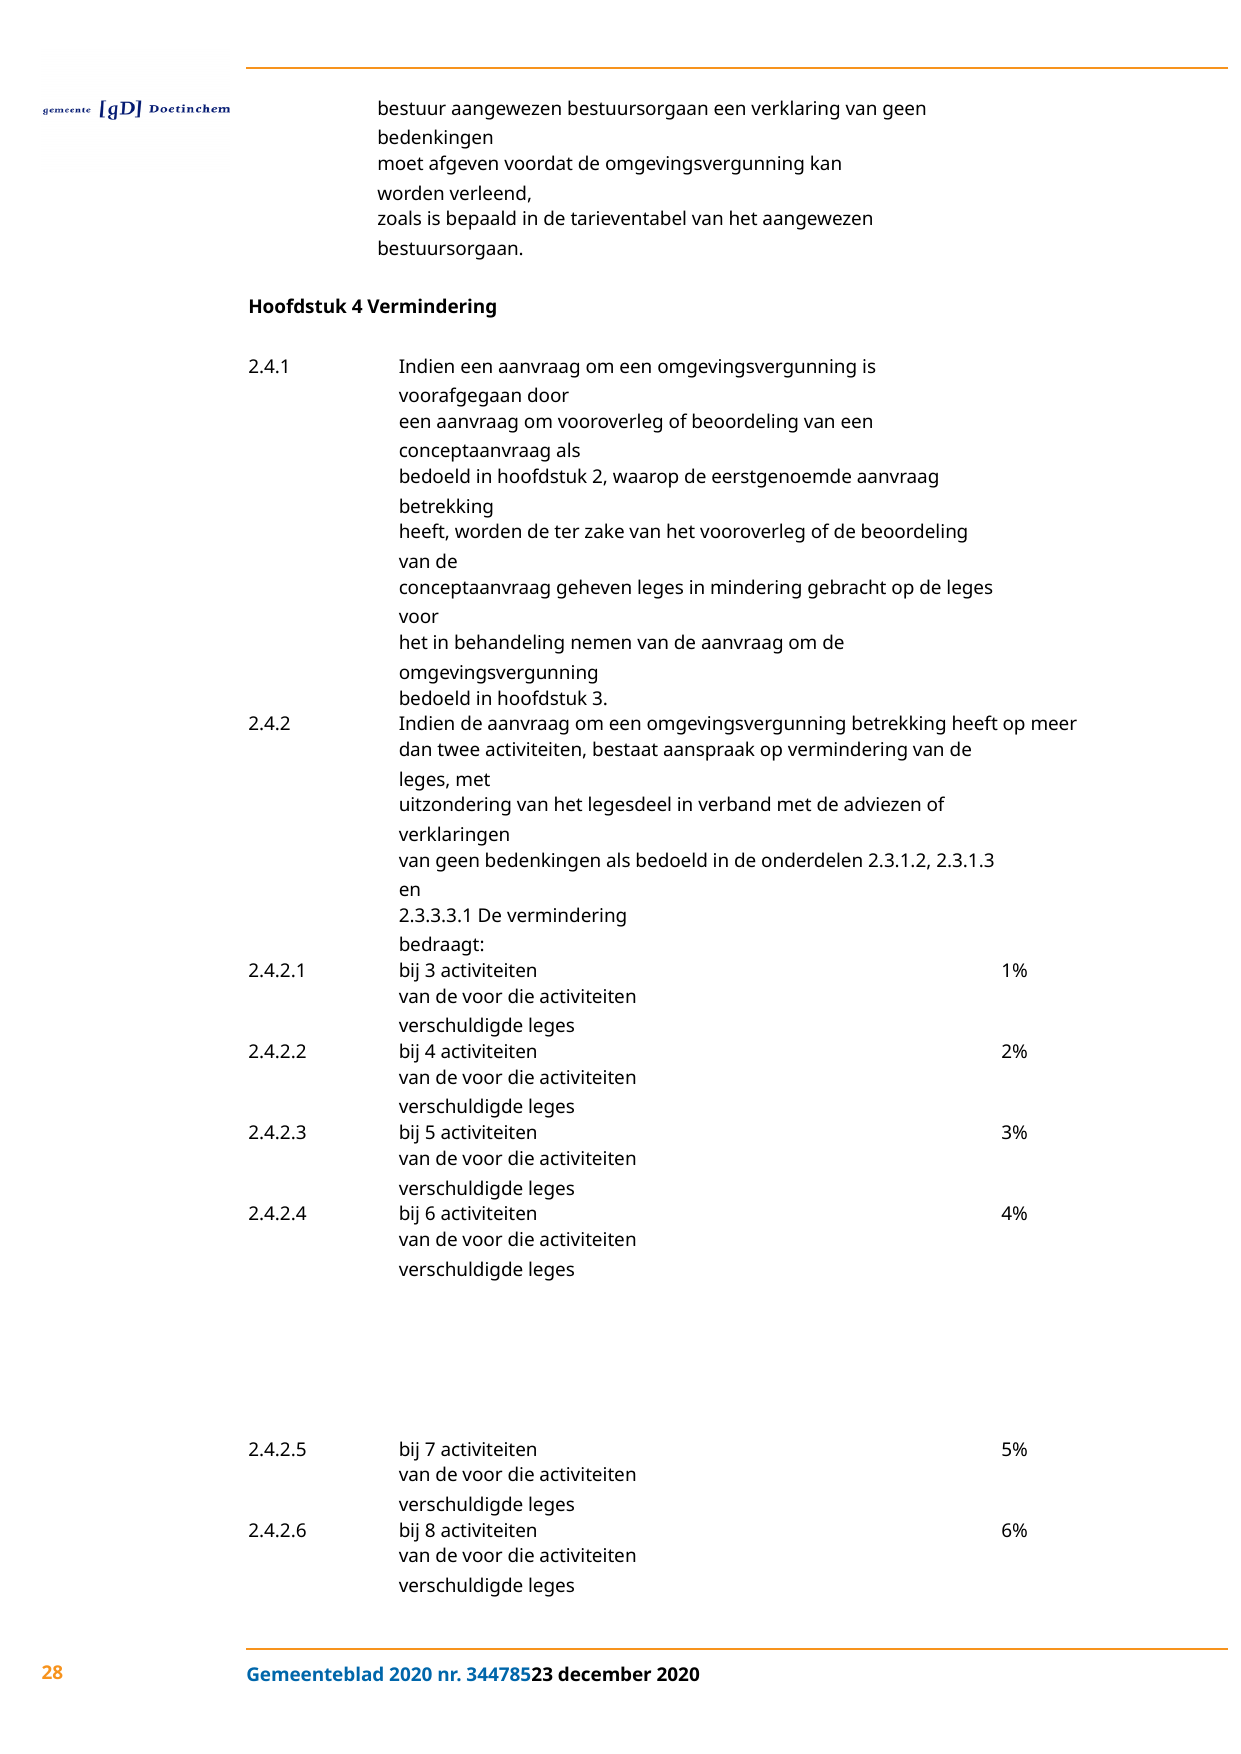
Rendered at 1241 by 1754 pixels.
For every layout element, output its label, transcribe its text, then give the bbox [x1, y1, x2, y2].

table_cell 1% [1001, 958, 1152, 983]
table_cell van geen bedenkingen als bedoeld in de onderdelen 2.3.1.2, 2.3.1.3 en [399, 847, 1001, 902]
table_cell bedoeld in hoofdstuk 2, waarop de eerstgenoemde aanvraag betrekking [399, 464, 1001, 519]
table_cell [850, 1307, 1001, 1333]
table_cell [248, 983, 398, 1038]
table_cell [700, 902, 850, 957]
table_cell [1001, 902, 1152, 957]
table_cell [1001, 1359, 1152, 1384]
table_cell bestuur aangewezen bestuursorgaan een verklaring van geen bedenkingen [377, 95, 1022, 150]
table_cell zoals is bepaald in de tarieventabel van het aangewezen bestuursorgaan. [377, 205, 893, 261]
table_cell [399, 1333, 549, 1359]
table_cell [248, 736, 398, 791]
table_cell [1001, 1543, 1152, 1598]
table_header 2.4.1 [248, 353, 398, 408]
text Hoofdstuk 4 Vermindering [248, 293, 1152, 319]
table_cell [850, 1517, 1001, 1543]
table_cell [549, 1282, 700, 1307]
table_cell [248, 791, 398, 847]
table_cell [850, 1120, 1001, 1145]
table_cell [549, 1410, 700, 1436]
table_cell [700, 1282, 850, 1307]
table_cell [700, 1462, 850, 1517]
table_cell [1001, 1333, 1152, 1359]
table_header [1001, 353, 1152, 408]
table_cell [1001, 983, 1152, 1038]
table_cell [248, 847, 398, 902]
table_cell [700, 1436, 850, 1462]
table_cell van de voor die activiteiten verschuldigde leges [399, 1064, 700, 1119]
table_cell [399, 1307, 549, 1333]
table_cell [1001, 1226, 1152, 1282]
table_cell 3% [1001, 1120, 1152, 1145]
table_cell van de voor die activiteiten verschuldigde leges [399, 1145, 700, 1201]
table_cell van de voor die activiteiten verschuldigde leges [399, 983, 700, 1038]
table_cell bij 5 activiteiten [399, 1120, 700, 1145]
table_cell een aanvraag om vooroverleg of beoordeling van een conceptaanvraag als [399, 408, 1001, 463]
table_cell [1001, 1385, 1152, 1410]
table_cell [248, 1462, 398, 1517]
table_cell [850, 1064, 1001, 1119]
table_cell van de voor die activiteiten verschuldigde leges [399, 1462, 700, 1517]
table_cell bij 6 activiteiten [399, 1201, 700, 1226]
table_cell [1001, 1145, 1152, 1201]
table_cell [1001, 736, 1152, 791]
table_cell [248, 1359, 398, 1384]
table_cell [700, 1517, 850, 1543]
table_cell [1023, 205, 1152, 261]
table_cell [1001, 1462, 1152, 1517]
table_cell [248, 1410, 398, 1436]
table_cell bedoeld in hoofdstuk 3. [399, 685, 700, 710]
table_cell 2.4.2.6 [248, 1517, 398, 1543]
table_cell [850, 1201, 1001, 1226]
table_cell bij 7 activiteiten [399, 1436, 700, 1462]
table_cell [850, 983, 1001, 1038]
table_cell [700, 1120, 850, 1145]
table_cell [248, 1064, 398, 1119]
table_cell [850, 1282, 1001, 1307]
table_cell [700, 1543, 850, 1598]
table_cell [1001, 629, 1152, 685]
table_cell [700, 1039, 850, 1064]
table_cell [248, 519, 398, 574]
table_cell [850, 1145, 1001, 1201]
table_cell [248, 685, 398, 710]
table_cell 2.4.2 [248, 710, 398, 736]
table_cell [700, 958, 850, 983]
table_cell [1001, 464, 1152, 519]
table_cell bij 3 activiteiten [399, 958, 700, 983]
table_cell [248, 205, 377, 261]
table_cell [248, 574, 398, 629]
table_cell [549, 1333, 700, 1359]
table_cell [850, 1359, 1001, 1384]
table_cell uitzondering van het legesdeel in verband met de adviezen of verklaringen [399, 791, 1001, 847]
table_cell 2.4.2.2 [248, 1039, 398, 1064]
table_cell 5% [1001, 1436, 1152, 1462]
table_cell [1001, 791, 1152, 847]
table_cell 6% [1001, 1517, 1152, 1543]
table_cell [850, 1333, 1001, 1359]
table_cell het in behandeling nemen van de aanvraag om de omgevingsvergunning [399, 629, 1001, 685]
table_cell [894, 150, 1022, 205]
table_cell [850, 1226, 1001, 1282]
table_cell 2.3.3.3.1 De vermindering bedraagt: [399, 902, 700, 957]
table_cell [248, 1145, 398, 1201]
table_cell [850, 1039, 1001, 1064]
table_cell van de voor die activiteiten verschuldigde leges [399, 1543, 700, 1598]
table_cell 2.4.2.5 [248, 1436, 398, 1462]
table_cell [894, 205, 1022, 261]
table_cell bij 8 activiteiten [399, 1517, 700, 1543]
table_cell conceptaanvraag geheven leges in mindering gebracht op de leges voor [399, 574, 1001, 629]
table_cell [399, 1359, 549, 1384]
table_cell [1001, 1307, 1152, 1333]
table_cell [850, 902, 1001, 957]
table_cell 2.4.2.1 [248, 958, 398, 983]
picture [41, 47, 231, 172]
table_cell [248, 1282, 398, 1307]
table_cell [850, 1462, 1001, 1517]
table_cell heeft, worden de ter zake van het vooroverleg of de beoordeling van de [399, 519, 1001, 574]
table_cell [399, 1385, 549, 1410]
table_cell [1001, 847, 1152, 902]
table_cell [248, 1543, 398, 1598]
table_cell [700, 1385, 850, 1410]
table_cell [850, 1410, 1001, 1436]
table_cell [700, 983, 850, 1038]
table_cell [700, 1064, 850, 1119]
table_cell [700, 1307, 850, 1333]
table_cell [850, 1436, 1001, 1462]
table_cell [700, 1201, 850, 1226]
table_cell [1001, 685, 1152, 710]
table_cell [1023, 95, 1152, 150]
table_cell [248, 1307, 398, 1333]
table_cell Indien de aanvraag om een omgevingsvergunning betrekking heeft op meer [399, 710, 1152, 736]
table_cell [248, 150, 377, 205]
table_cell 2.4.2.3 [248, 1120, 398, 1145]
table_cell [1001, 574, 1152, 629]
table_cell [248, 1333, 398, 1359]
table_cell [850, 1543, 1001, 1598]
table_cell [399, 1282, 549, 1307]
table_cell [549, 1385, 700, 1410]
table_cell bij 4 activiteiten [399, 1039, 700, 1064]
table_cell [700, 1333, 850, 1359]
table_cell 4% [1001, 1201, 1152, 1226]
table_cell van de voor die activiteiten verschuldigde leges [399, 1226, 700, 1282]
table_cell [1001, 1410, 1152, 1436]
table_cell [248, 629, 398, 685]
table_cell [1023, 150, 1152, 205]
table_cell [248, 1385, 398, 1410]
table_cell dan twee activiteiten, bestaat aanspraak op vermindering van de leges, met [399, 736, 1001, 791]
table_cell [700, 1359, 850, 1384]
table_cell [248, 464, 398, 519]
table_header Indien een aanvraag om een omgevingsvergunning is voorafgegaan door [399, 353, 1001, 408]
table_cell [248, 1226, 398, 1282]
table_cell [850, 1385, 1001, 1410]
table_cell 2.4.2.4 [248, 1201, 398, 1226]
table_cell [700, 1145, 850, 1201]
table_cell [1001, 408, 1152, 463]
table_cell [850, 958, 1001, 983]
table_cell [1001, 519, 1152, 574]
table_cell [1001, 1064, 1152, 1119]
table_cell [399, 1410, 549, 1436]
table_cell [549, 1359, 700, 1384]
table_cell [248, 95, 377, 150]
table_cell [1001, 1282, 1152, 1307]
table_cell [549, 1307, 700, 1333]
table_cell [700, 1410, 850, 1436]
table_cell moet afgeven voordat de omgevingsvergunning kan worden verleend, [377, 150, 893, 205]
table_cell [248, 902, 398, 957]
table_cell [700, 685, 850, 710]
table_cell [248, 408, 398, 463]
table_cell [700, 1226, 850, 1282]
table_cell [850, 685, 1001, 710]
table_cell 2% [1001, 1039, 1152, 1064]
